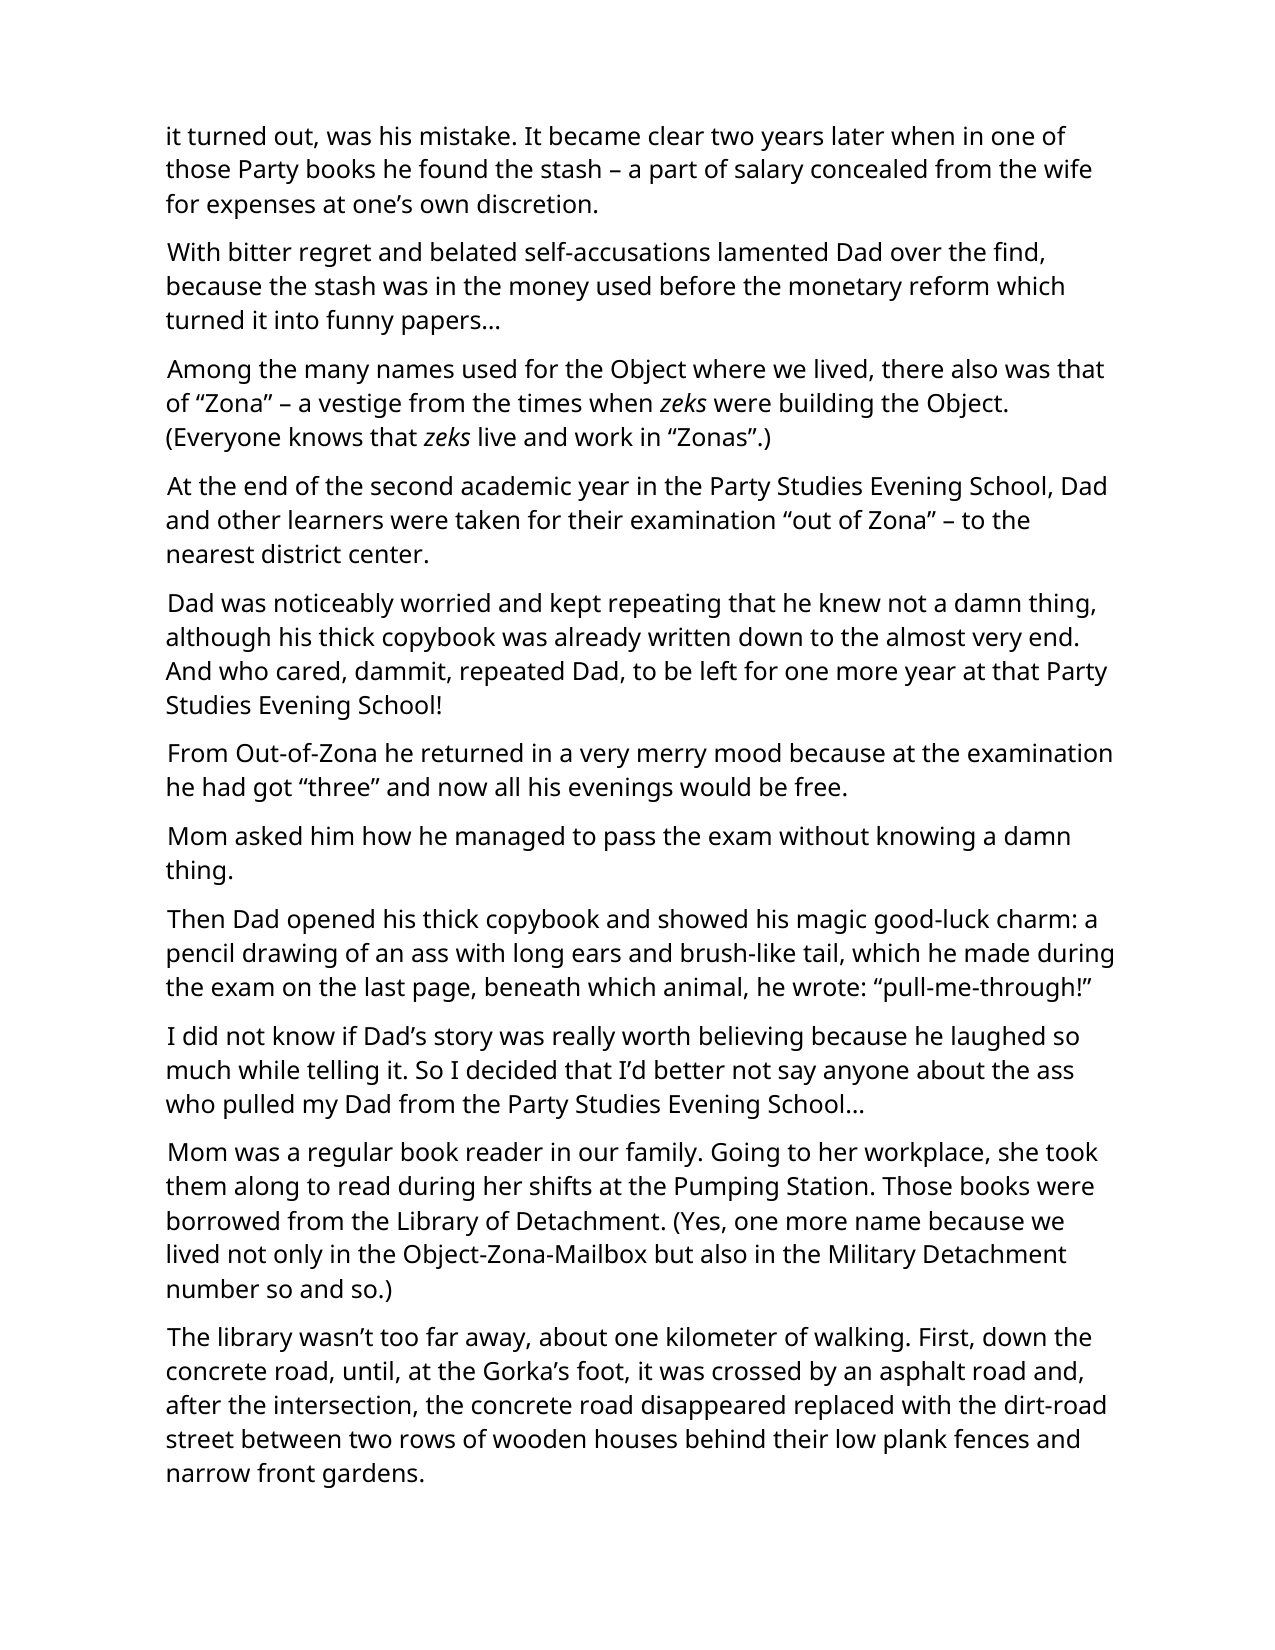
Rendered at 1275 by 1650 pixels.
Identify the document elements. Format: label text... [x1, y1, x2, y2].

text Mom asked him how he managed to pass the exam without knowing a damn thing. [165, 819, 1118, 887]
text With bitter regret and belated self-accusations lamented Dad over the find, because the stash was in the money used before the monetary reform which turned it into funny papers… [165, 235, 1118, 337]
text From Out-of-Zona he returned in a very merry mood because at the examination he had got “three” and now all his evenings would be free. [165, 736, 1118, 804]
text I did not know if Dad’s story was really worth believing because he laughed so much while telling it. So I decided that I’d better not say anyone about the ass who pulled my Dad from the Party Studies Evening School… [165, 1018, 1118, 1120]
text it turned out, was his mistake. It became clear two years later when in one of those Party books he found the stash – a part of salary concealed from the wife for expenses at one’s own discretion. [165, 118, 1118, 220]
text The library wasn’t too far away, about one kilometer of walking. First, down the concrete road, until, at the Gorka’s foot, it was crossed by an asphalt road and, after the intersection, the concrete road disappeared replaced with the dirt-road street between two rows of wooden houses behind their low plank fences and narrow front gardens. [165, 1320, 1118, 1490]
text Among the many names used for the Object where we lived, there also was that of “Zona” – a vestige from the times when zeks were building the Object. (Everyone knows that zeks live and work in “Zonas”.) [165, 352, 1118, 454]
text Then Dad opened his thick copybook and showed his magic good-luck charm: a pencil drawing of an ass with long ears and brush-like tail, which he made during the exam on the last page, beneath which animal, he wrote: “pull-me-through!” [165, 901, 1118, 1004]
text Dad was noticeably worried and kept repeating that he knew not a damn thing, although his thick copybook was already written down to the almost very end. And who cared, dammit, repeated Dad, to be left for one more year at that Party Studies Evening School! [165, 585, 1118, 721]
text Mom was a regular book reader in our family. Going to her workplace, she took them along to read during her shifts at the Pumping Station. Those books were borrowed from the Library of Detachment. (Yes, one more name because we lived not only in the Object-Zona-Mailbox but also in the Military Detachment number so and so.) [165, 1135, 1118, 1305]
text At the end of the second academic year in the Party Studies Evening School, Dad and other learners were taken for their examination “out of Zona” – to the nearest district center. [165, 468, 1118, 571]
